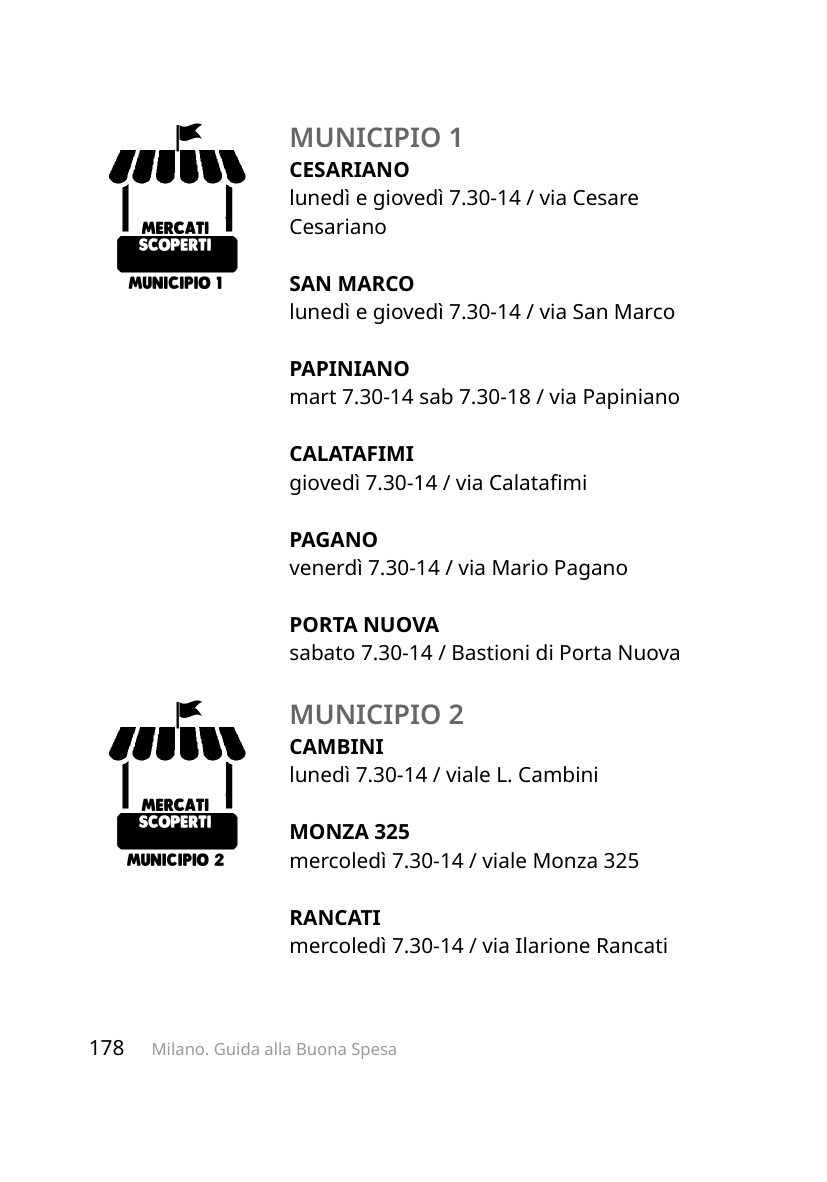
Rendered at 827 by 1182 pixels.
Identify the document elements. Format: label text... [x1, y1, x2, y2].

text PAGANO [88, 525, 738, 553]
text lunedì e giovedì 7.30-14 / via Cesare Cesariano [266, 183, 738, 240]
text CESARIANO [266, 155, 738, 183]
picture [88, 695, 266, 873]
text mercoledì 7.30-14 / viale Monza 325 [88, 846, 738, 874]
text MONZA 325 [266, 817, 738, 846]
text lunedì 7.30-14 / viale L. Cambini [266, 761, 738, 789]
text PORTA NUOVA [88, 610, 738, 638]
title MUNICIPIO 1 [266, 118, 738, 155]
text giovedì 7.30-14 / via Calatafimi [88, 468, 738, 496]
text sabato 7.30-14 / Bastioni di Porta Nuova [88, 638, 738, 667]
text SAN MARCO [88, 269, 738, 297]
text mercoledì 7.30-14 / via Ilarione Rancati [88, 931, 738, 960]
text lunedì e giovedì 7.30-14 / via San Marco [88, 297, 738, 326]
picture [88, 118, 266, 296]
text CALATAFIMI [88, 439, 738, 468]
text venerdì 7.30-14 / via Mario Pagano [88, 553, 738, 582]
title MUNICIPIO 2 [266, 695, 738, 732]
text RANCATI [88, 903, 738, 931]
text PAPINIANO [88, 354, 738, 382]
text mart 7.30-14 sab 7.30-18 / via Papiniano [88, 382, 738, 411]
text CAMBINI [266, 732, 738, 761]
